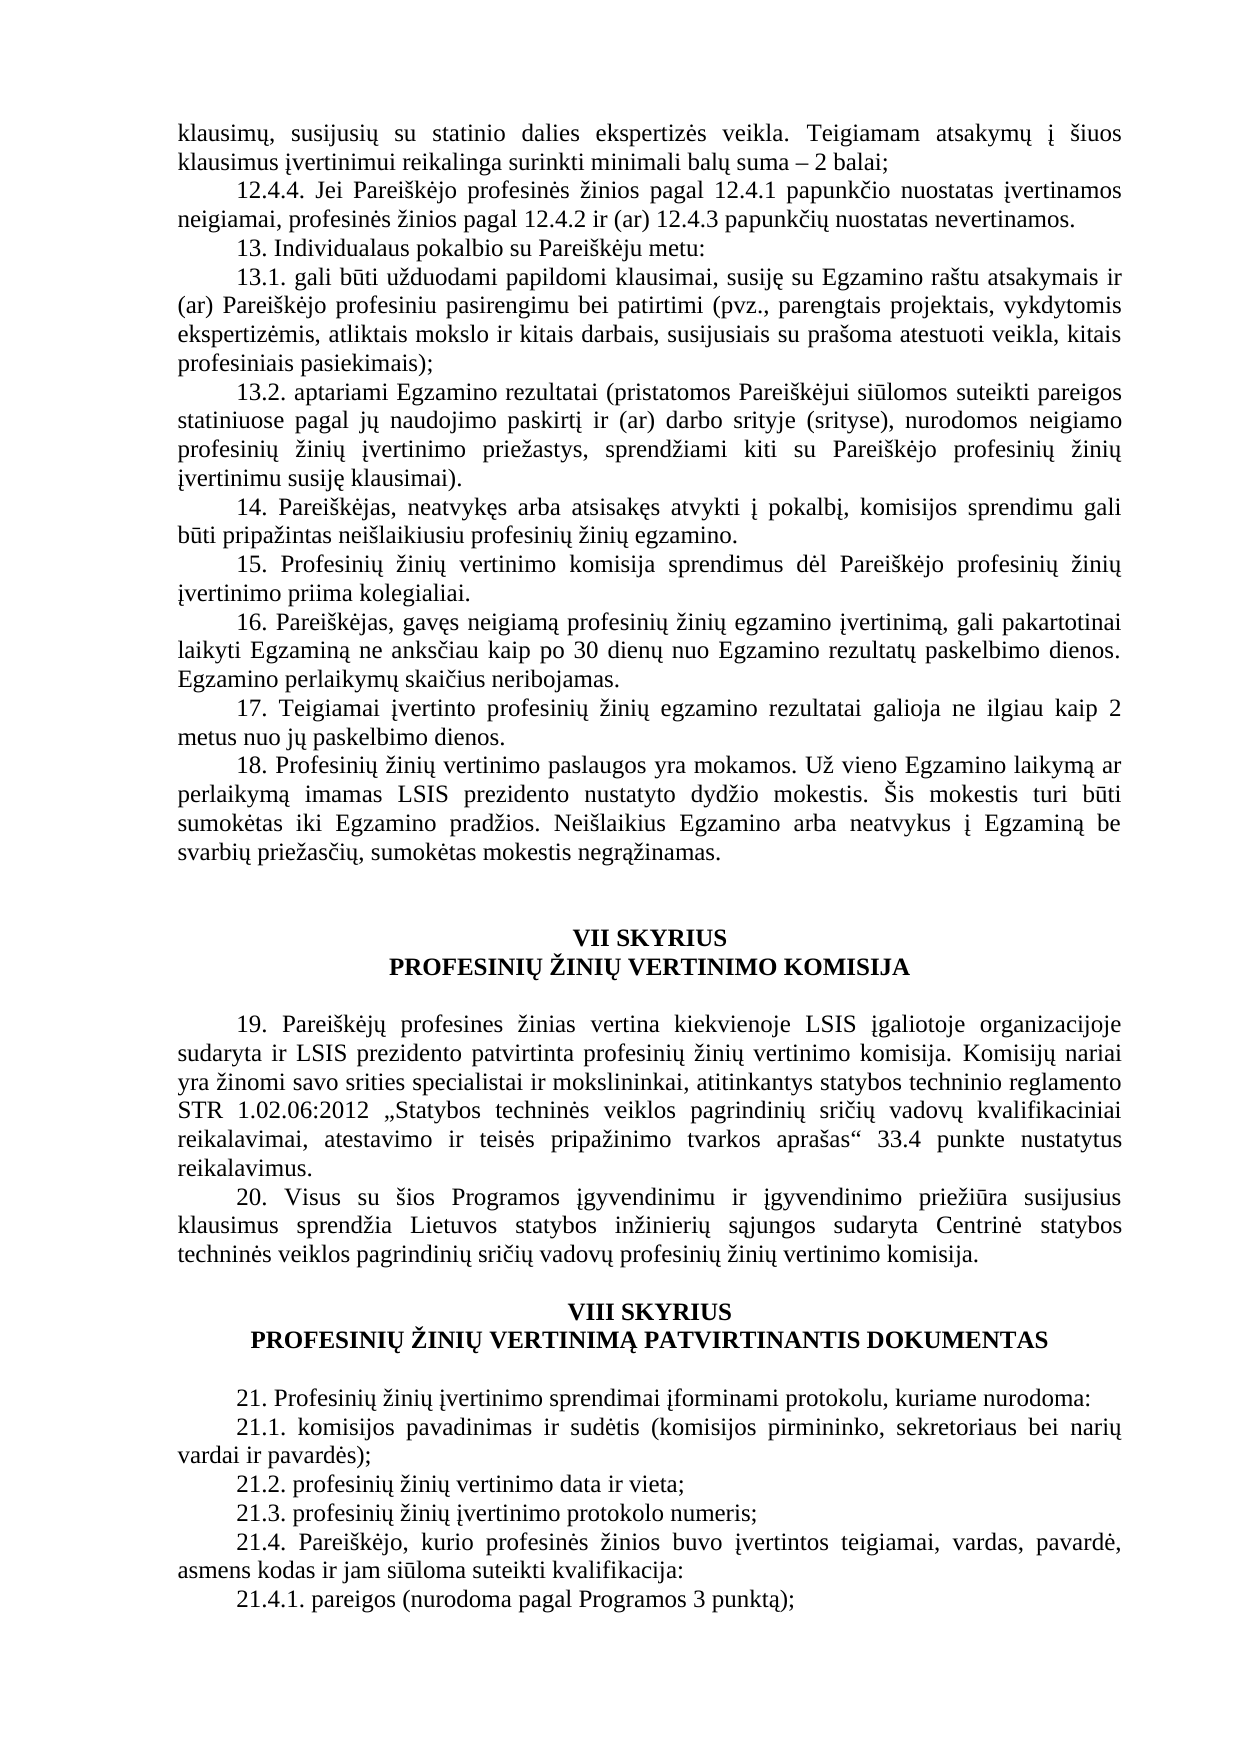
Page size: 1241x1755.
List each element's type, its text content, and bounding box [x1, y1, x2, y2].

text PROFESINIŲ ŽINIŲ VERTINIMO KOMISIJA [177, 952, 1122, 981]
text 13.1. gali būti užduodami papildomi klausimai, susiję su Egzamino raštu atsakymais ir (ar) Pareiškėjo profesiniu pasirengimu bei patirtimi (pvz., parengtais projektais, vykdytomis ekspertizėmis, atliktais mokslo ir kitais darbais, susijusiais su prašoma atestuoti veikla, kitais profesiniais pasiekimais); [177, 262, 1122, 377]
text 18. Profesinių žinių vertinimo paslaugos yra mokamos. Už vieno Egzamino laikymą ar perlaikymą imamas LSIS prezidento nustatyto dydžio mokestis. Šis mokestis turi būti sumokėtas iki Egzamino pradžios. Neišlaikius Egzamino arba neatvykus į Egzaminą be svarbių priežasčių, sumokėtas mokestis negrąžinamas. [177, 751, 1122, 866]
text 19. Pareiškėjų profesines žinias vertina kiekvienoje LSIS įgaliotoje organizacijoje sudaryta ir LSIS prezidento patvirtinta profesinių žinių vertinimo komisija. Komisijų nariai yra žinomi savo srities specialistai ir mokslininkai, atitinkantys statybos techninio reglamento STR 1.02.06:2012 „Statybos techninės veiklos pagrindinių sričių vadovų kvalifikaciniai reikalavimai, atestavimo ir teisės pripažinimo tvarkos aprašas“ 33.4 punkte nustatytus reikalavimus. [177, 1009, 1122, 1182]
text 13. Individualaus pokalbio su Pareiškėju metu: [177, 233, 1122, 262]
text 17. Teigiamai įvertinto profesinių žinių egzamino rezultatai galioja ne ilgiau kaip 2 metus nuo jų paskelbimo dienos. [177, 693, 1122, 751]
text klausimų, susijusių su statinio dalies ekspertizės veikla. Teigiamam atsakymų į šiuos klausimus įvertinimui reikalinga surinkti minimali balų suma – 2 balai; [177, 118, 1122, 176]
text 21.2. profesinių žinių vertinimo data ir vieta; [177, 1469, 1122, 1498]
text 21.1. komisijos pavadinimas ir sudėtis (komisijos pirmininko, sekretoriaus bei narių vardai ir pavardės); [177, 1412, 1122, 1469]
text VIII SKYRIUS [177, 1297, 1122, 1326]
text 21.4. Pareiškėjo, kurio profesinės žinios buvo įvertintos teigiamai, vardas, pavardė, asmens kodas ir jam siūloma suteikti kvalifikacija: [177, 1527, 1122, 1584]
text 15. Profesinių žinių vertinimo komisija sprendimus dėl Pareiškėjo profesinių žinių įvertinimo priima kolegialiai. [177, 549, 1122, 607]
text 12.4.4. Jei Pareiškėjo profesinės žinios pagal 12.4.1 papunkčio nuostatas įvertinamos neigiamai, profesinės žinios pagal 12.4.2 ir (ar) 12.4.3 papunkčių nuostatas nevertinamos. [177, 176, 1122, 233]
text 20. Visus su šios Programos įgyvendinimu ir įgyvendinimo priežiūra susijusius klausimus sprendžia Lietuvos statybos inžinierių sąjungos sudaryta Centrinė statybos techninės veiklos pagrindinių sričių vadovų profesinių žinių vertinimo komisija. [177, 1182, 1122, 1268]
text 21.3. profesinių žinių įvertinimo protokolo numeris; [177, 1498, 1122, 1527]
text 21.4.1. pareigos (nurodoma pagal Programos 3 punktą); [177, 1584, 1122, 1613]
text 14. Pareiškėjas, neatvykęs arba atsisakęs atvykti į pokalbį, komisijos sprendimu gali būti pripažintas neišlaikiusiu profesinių žinių egzamino. [177, 492, 1122, 549]
text PROFESINIŲ ŽINIŲ VERTINIMĄ PATVIRTINANTIS DOKUMENTAS [177, 1326, 1122, 1354]
text 16. Pareiškėjas, gavęs neigiamą profesinių žinių egzamino įvertinimą, gali pakartotinai laikyti Egzaminą ne anksčiau kaip po 30 dienų nuo Egzamino rezultatų paskelbimo dienos. Egzamino perlaikymų skaičius neribojamas. [177, 607, 1122, 693]
text 13.2. aptariami Egzamino rezultatai (pristatomos Pareiškėjui siūlomos suteikti pareigos statiniuose pagal jų naudojimo paskirtį ir (ar) darbo srityje (srityse), nurodomos neigiamo profesinių žinių įvertinimo priežastys, sprendžiami kiti su Pareiškėjo profesinių žinių įvertinimu susiję klausimai). [177, 377, 1122, 492]
text VII SKYRIUS [177, 923, 1122, 952]
text 21. Profesinių žinių įvertinimo sprendimai įforminami protokolu, kuriame nurodoma: [177, 1383, 1122, 1412]
